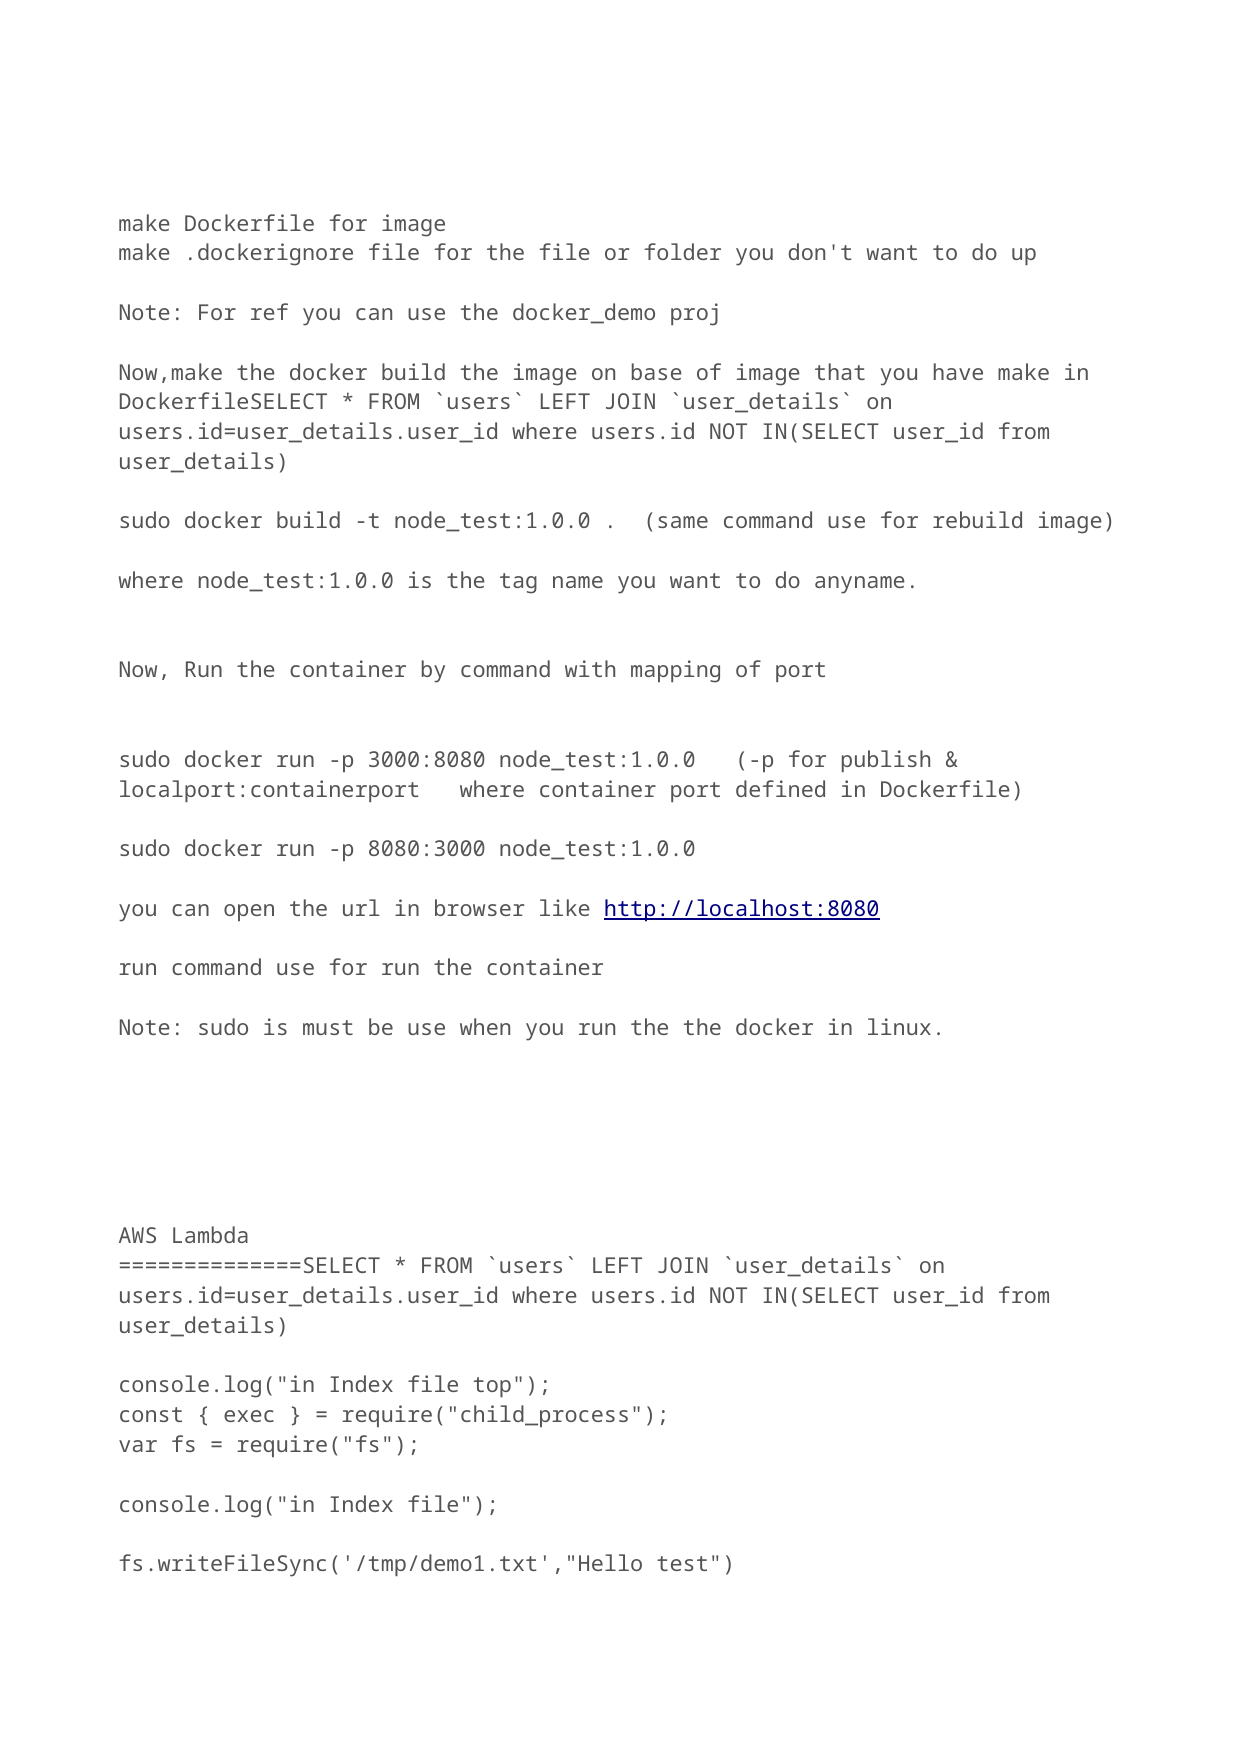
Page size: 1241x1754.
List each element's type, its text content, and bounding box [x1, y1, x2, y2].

text console.log("in Index file"); [118, 1488, 1122, 1518]
text run command use for run the container [118, 952, 1122, 982]
text console.log("in Index file top"); [118, 1369, 1122, 1399]
text Note: sudo is must be use when you run the the docker in linux. [118, 1012, 1122, 1042]
text Now, Run the container by command with mapping of port [118, 654, 1122, 684]
text fs.writeFileSync('/tmp/demo1.txt',"Hello test") [118, 1548, 1122, 1578]
text ==============SELECT * FROM `users` LEFT JOIN `user_details` on users.id=user_details.user_id where users.id NOT IN(SELECT user_id from user_details) [118, 1250, 1122, 1339]
text where node_test:1.0.0 is the tag name you want to do anyname. [118, 565, 1122, 595]
text sudo docker run -p 3000:8080 node_test:1.0.0 (-p for publish & localport:containerport where container port defined in Dockerfile) [118, 744, 1122, 803]
text sudo docker build -t node_test:1.0.0 . (same command use for rebuild image) [118, 505, 1122, 535]
text sudo docker run -p 8080:3000 node_test:1.0.0 [118, 833, 1122, 863]
text const { exec } = require("child_process"); [118, 1399, 1122, 1429]
text Note: For ref you can use the docker_demo proj [118, 297, 1122, 327]
text make .dockerignore file for the file or folder you don't want to do up [118, 237, 1122, 267]
text you can open the url in browser like http://localhost:8080 [118, 893, 1122, 922]
text AWS Lambda [118, 1220, 1122, 1250]
text make Dockerfile for image [118, 207, 1122, 237]
text var fs = require("fs"); [118, 1429, 1122, 1459]
text Now,make the docker build the image on base of image that you have make in DockerfileSELECT * FROM `users` LEFT JOIN `user_details` on users.id=user_details.user_id where users.id NOT IN(SELECT user_id from user_details) [118, 356, 1122, 476]
